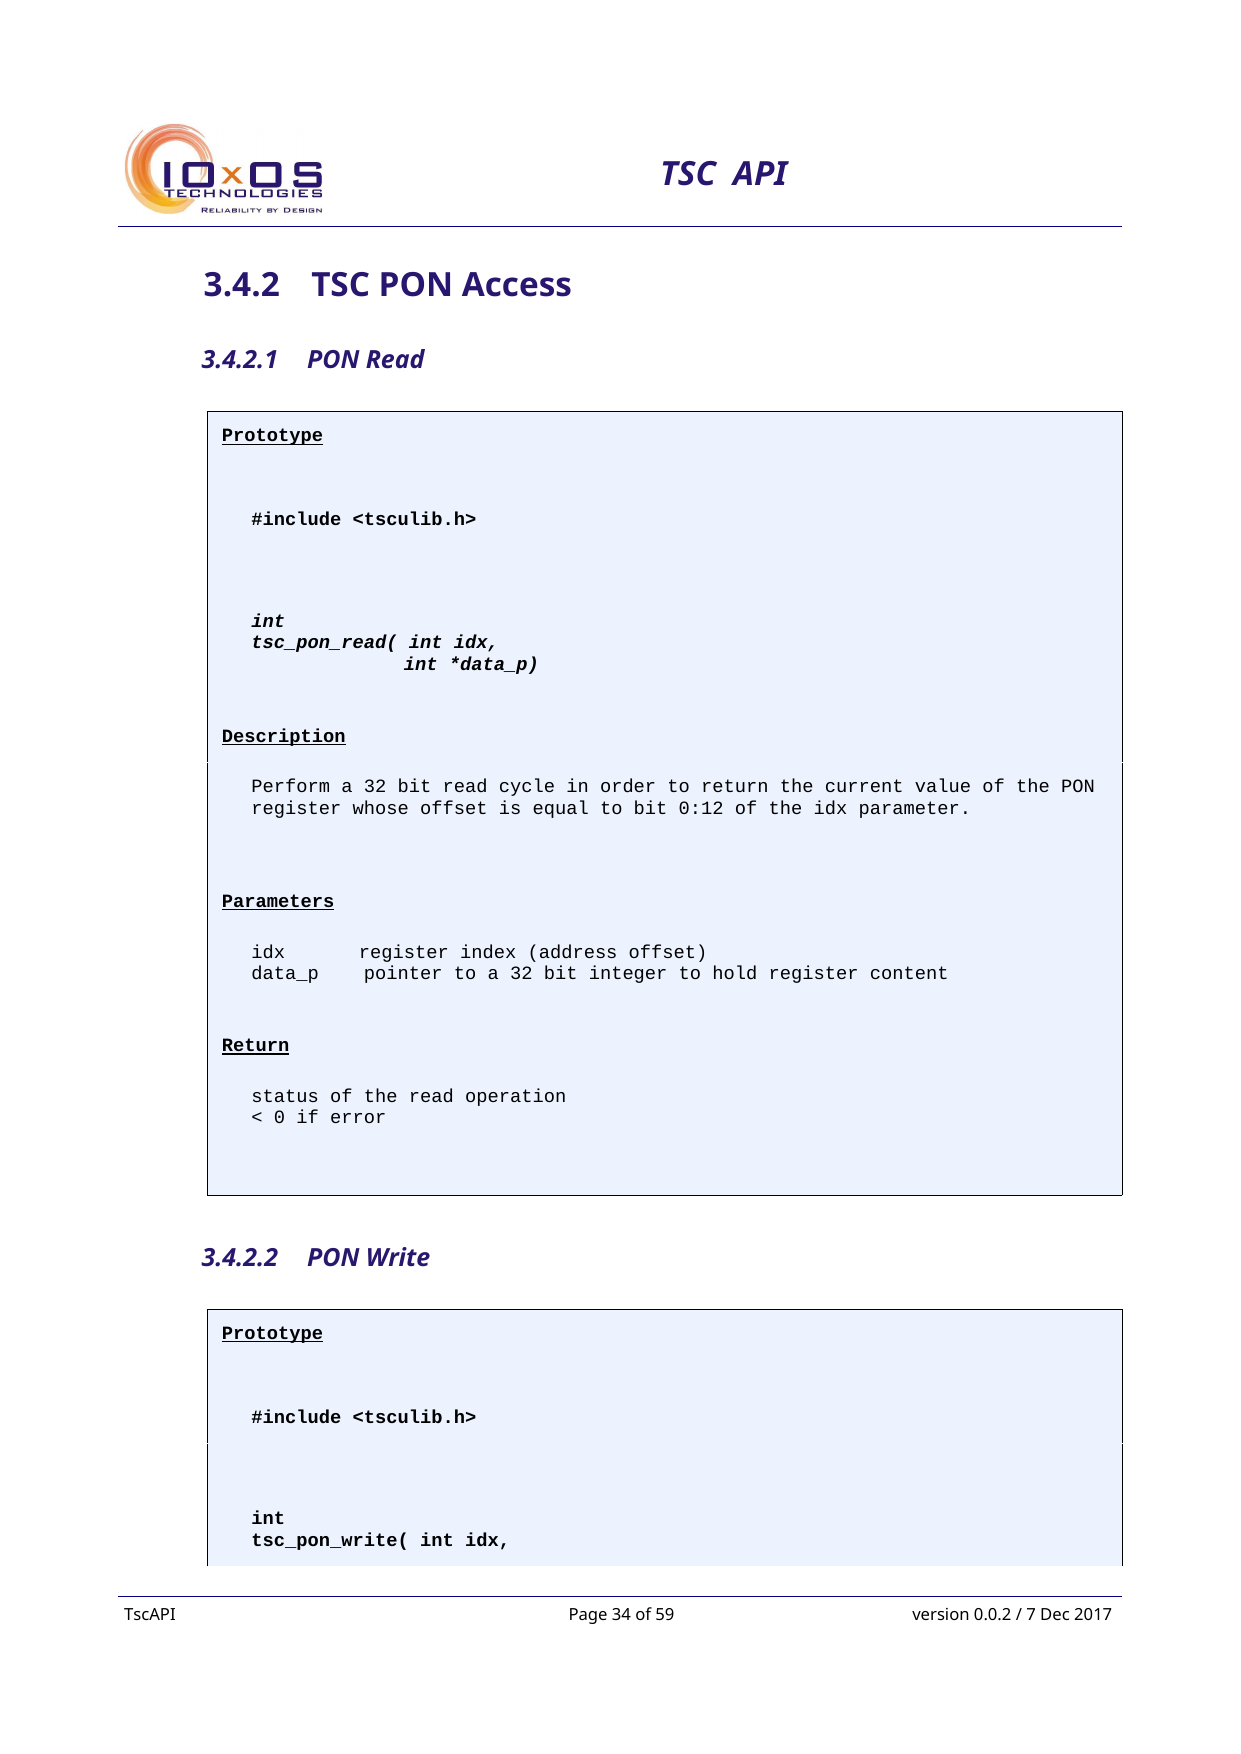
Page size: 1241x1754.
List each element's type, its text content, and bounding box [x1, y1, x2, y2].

text data_p pointer to a 32 bit integer to hold register content [208, 964, 1122, 985]
text tsc_pon_read( int idx, [208, 633, 1122, 654]
text int *data_p) [208, 654, 1122, 690]
picture [123, 123, 323, 217]
text tsc_pon_write( int idx, [208, 1530, 1122, 1566]
subtitle PON Read [195, 342, 1122, 376]
subtitle Parameters [208, 877, 1122, 928]
subtitle PON Write [195, 1239, 1122, 1273]
text int [208, 1494, 1122, 1530]
subtitle Description [208, 726, 1122, 762]
text Prototype [208, 412, 1122, 444]
text status of the read operation [208, 1072, 1122, 1108]
subtitle TSC PON Access [195, 261, 1122, 306]
subtitle Return [208, 1021, 1122, 1072]
text #include <tsculib.h> [208, 495, 1122, 546]
text idx register index (address offset) [208, 928, 1122, 964]
text int [208, 597, 1122, 633]
text Prototype [208, 1310, 1122, 1342]
text #include <tsculib.h> [208, 1393, 1122, 1443]
text < 0 if error [208, 1108, 1122, 1144]
text Perform a 32 bit read cycle in order to return the current value of the PON register whose offset is equal to bit 0:12 of the idx parameter. [208, 762, 1122, 820]
